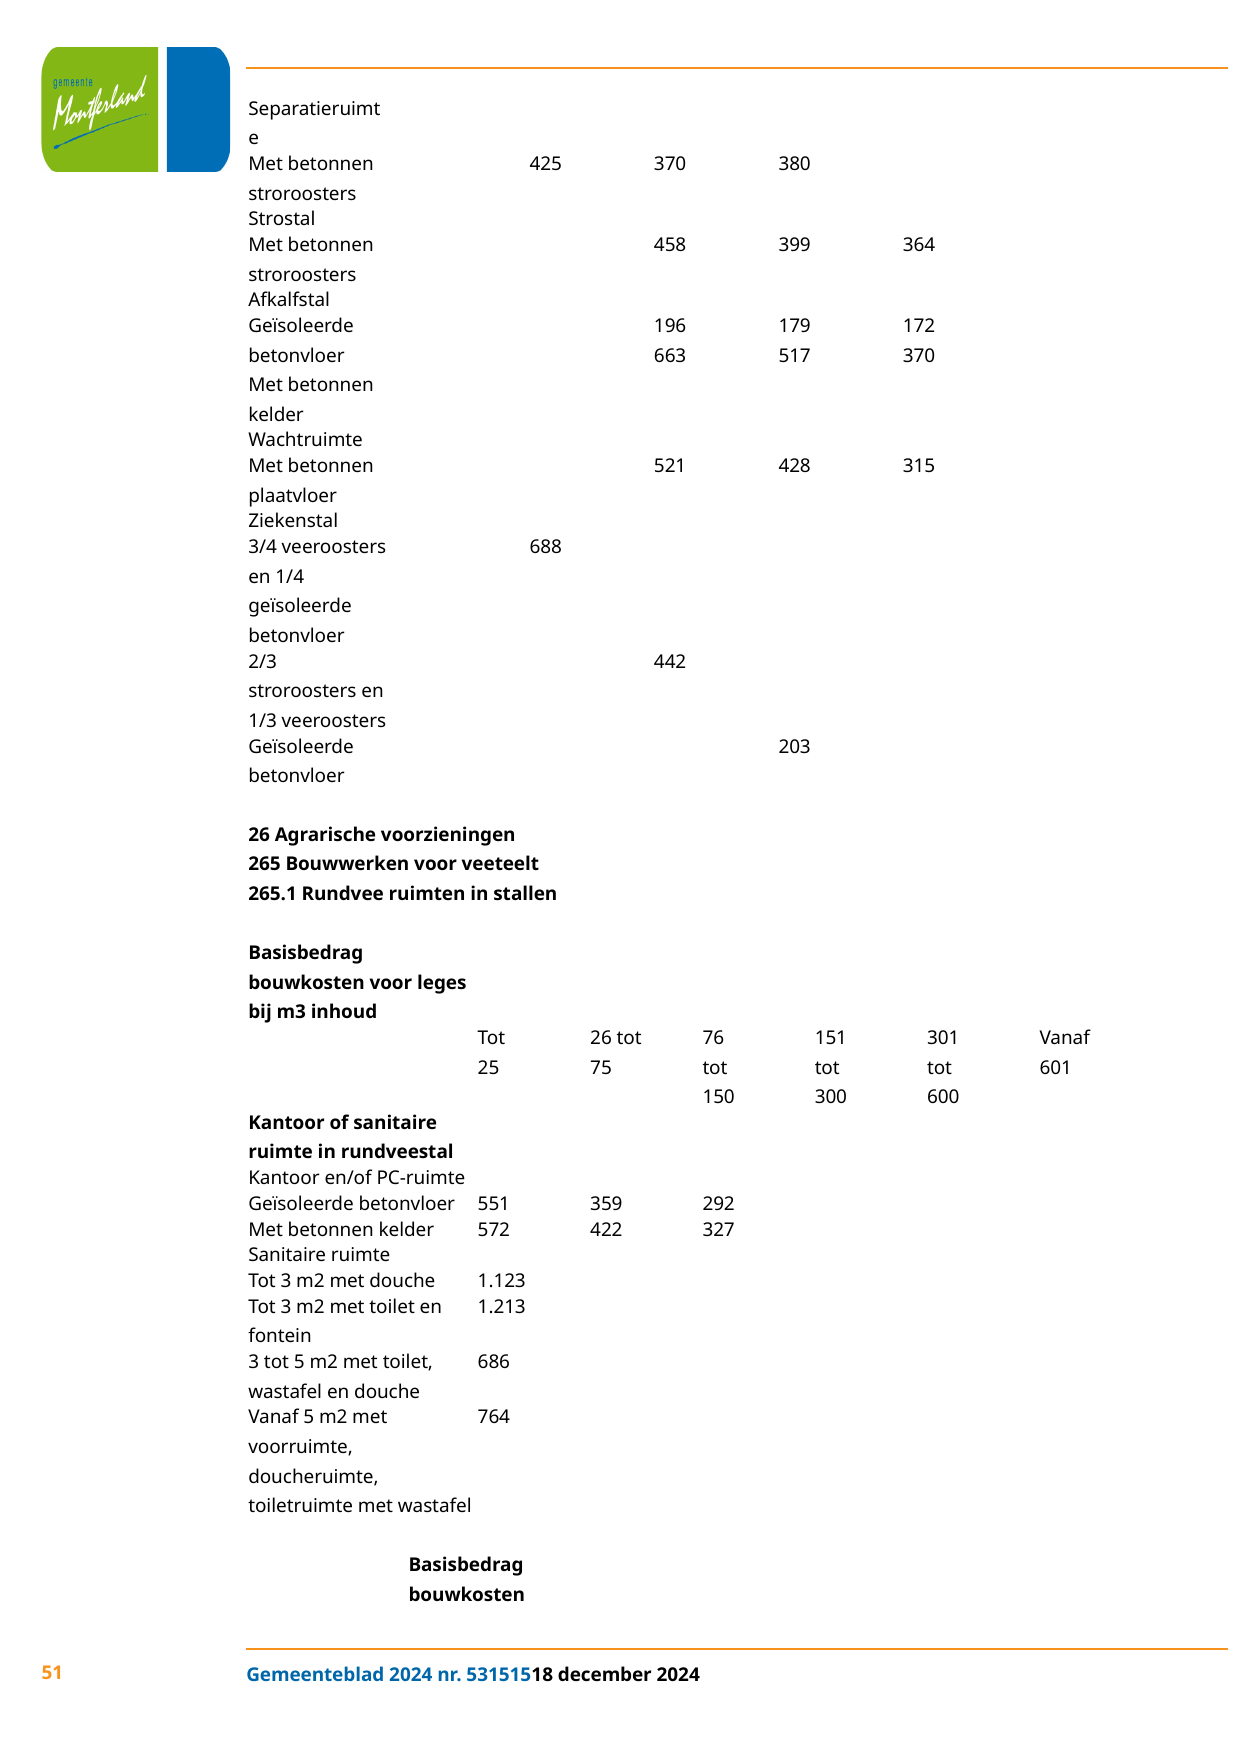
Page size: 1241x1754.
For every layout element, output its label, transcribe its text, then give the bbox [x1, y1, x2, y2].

table_cell [529, 427, 654, 452]
table_cell 76 tot 150 [702, 1024, 814, 1109]
table_cell [590, 1404, 702, 1518]
table_cell [590, 1268, 702, 1293]
table_cell Met betonnen stroroosters [248, 150, 389, 205]
table_cell 3/4 veeroosters en 1/4 geïsoleerde betonvloer [248, 534, 389, 648]
table_cell [389, 150, 529, 205]
table_cell [927, 1404, 1039, 1518]
table_cell [702, 1404, 814, 1518]
table_cell Tot 3 m2 met toilet en fontein [248, 1293, 477, 1348]
table_cell [590, 1165, 702, 1190]
table_cell Wachtruimte [248, 427, 389, 452]
table_cell [1027, 648, 1152, 733]
table_cell [654, 508, 778, 533]
table_cell [590, 1242, 702, 1267]
table_cell Tot 3 m2 met douche [248, 1268, 477, 1293]
text 26 Agrarische voorzieningen [248, 821, 1152, 847]
table_cell [654, 534, 778, 648]
table_cell Strostal [248, 205, 389, 231]
table_cell 380 [778, 150, 903, 205]
table_cell Geïsoleerde betonvloer [248, 733, 389, 788]
table_header Basisbedrag bouwkosten [408, 1551, 537, 1606]
table_cell [389, 286, 529, 312]
table_cell [654, 205, 778, 231]
table_cell [529, 508, 654, 533]
table_cell [1027, 733, 1152, 788]
table_cell 1.213 [478, 1293, 590, 1348]
table_cell [815, 1404, 927, 1518]
table_cell [529, 286, 654, 312]
table_cell [654, 733, 778, 788]
table_cell [389, 312, 529, 427]
table_cell 572 [478, 1216, 590, 1242]
table_cell [389, 534, 529, 648]
table_cell Afkalfstal [248, 286, 389, 312]
table_cell [389, 427, 529, 452]
table_cell [654, 286, 778, 312]
table_cell [903, 286, 1027, 312]
table_cell [702, 1268, 814, 1293]
table_cell 172 370 [903, 312, 1027, 427]
table_cell Geïsoleerde betonvloer [248, 1190, 477, 1216]
table_cell [702, 1165, 814, 1190]
table_cell [1027, 427, 1152, 452]
table_cell [903, 534, 1027, 648]
table_cell 422 [590, 1216, 702, 1242]
table_cell [1039, 1216, 1152, 1242]
table_cell 196 663 [654, 312, 778, 427]
table_cell [1027, 534, 1152, 648]
table_cell [654, 95, 778, 150]
text 265.1 Rundvee ruimten in stallen [248, 880, 1152, 906]
table_cell [815, 1190, 927, 1216]
table_cell [927, 1349, 1039, 1404]
table_cell [903, 508, 1027, 533]
table_cell [654, 427, 778, 452]
table_cell [389, 648, 529, 733]
table_cell [1027, 205, 1152, 231]
table_cell 399 [778, 231, 903, 286]
table_cell [702, 1109, 814, 1164]
table_cell 151 tot 300 [815, 1024, 927, 1109]
table_cell 442 [654, 648, 778, 733]
table_cell [815, 1242, 927, 1267]
table_cell [389, 453, 529, 508]
table_cell 203 [778, 733, 903, 788]
table_cell 26 tot 75 [590, 1024, 702, 1109]
table_cell [778, 534, 903, 648]
table_cell [702, 1349, 814, 1404]
table_cell 3 tot 5 m2 met toilet, wastafel en douche [248, 1349, 477, 1404]
table_cell [590, 1109, 702, 1164]
table_cell Sanitaire ruimte [248, 1242, 477, 1267]
table_cell [778, 205, 903, 231]
table_cell [815, 1109, 927, 1164]
table_cell [1039, 1190, 1152, 1216]
table_cell 327 [702, 1216, 814, 1242]
table_cell [778, 427, 903, 452]
table_cell 688 [529, 534, 654, 648]
table_cell [903, 733, 1027, 788]
table_cell 686 [478, 1349, 590, 1404]
table_cell [927, 1268, 1039, 1293]
table_cell [1027, 508, 1152, 533]
table_cell 764 [478, 1404, 590, 1518]
picture [41, 47, 231, 172]
table_cell [1027, 95, 1152, 150]
table_cell [815, 1293, 927, 1348]
table_cell [1027, 231, 1152, 286]
table_cell Geïsoleerde betonvloer Met betonnen kelder [248, 312, 389, 427]
table_cell [1027, 286, 1152, 312]
table_cell [248, 1024, 477, 1109]
table_cell [815, 1165, 927, 1190]
table_cell [927, 1165, 1039, 1190]
table_cell 458 [654, 231, 778, 286]
table_cell [927, 1293, 1039, 1348]
table_cell Met betonnen kelder [248, 1216, 477, 1242]
table_cell 428 [778, 453, 903, 508]
table_cell [529, 312, 654, 427]
table_cell [389, 733, 529, 788]
table_cell 521 [654, 453, 778, 508]
table_cell [1039, 1349, 1152, 1404]
table_cell 2/3 stroroosters en 1/3 veeroosters [248, 648, 389, 733]
table_cell 179 517 [778, 312, 903, 427]
table_cell [529, 733, 654, 788]
table_cell [478, 1165, 590, 1190]
table_cell 292 [702, 1190, 814, 1216]
table_cell 370 [654, 150, 778, 205]
table_cell [529, 231, 654, 286]
table_cell [815, 1349, 927, 1404]
table_cell [903, 205, 1027, 231]
table_cell [903, 427, 1027, 452]
table_cell [927, 1109, 1039, 1164]
table_cell [529, 205, 654, 231]
table_cell [702, 1242, 814, 1267]
table_cell [927, 1190, 1039, 1216]
table_cell [529, 648, 654, 733]
table_cell [389, 231, 529, 286]
table_cell [1039, 1242, 1152, 1267]
table_cell [1027, 150, 1152, 205]
table_cell Kantoor of sanitaire ruimte in rundveestal [248, 1109, 477, 1164]
table_cell Ziekenstal [248, 508, 389, 533]
table_cell Met betonnen plaatvloer [248, 453, 389, 508]
table_cell 364 [903, 231, 1027, 286]
table_cell [590, 1349, 702, 1404]
table_cell [702, 1293, 814, 1348]
table_cell [1039, 1109, 1152, 1164]
table_cell [389, 508, 529, 533]
table_cell [1039, 1268, 1152, 1293]
table_cell [478, 1242, 590, 1267]
table_cell [478, 1109, 590, 1164]
table_cell [778, 508, 903, 533]
table_cell [1027, 312, 1152, 427]
table_cell 315 [903, 453, 1027, 508]
table_cell Tot 25 [478, 1024, 590, 1109]
table_cell Met betonnen stroroosters [248, 231, 389, 286]
table_cell Vanaf 601 [1039, 1024, 1152, 1109]
table_cell [1039, 1165, 1152, 1190]
table_cell [590, 1293, 702, 1348]
table_cell [815, 1268, 927, 1293]
table_cell Kantoor en/of PC-ruimte [248, 1165, 477, 1190]
table_cell 301 tot 600 [927, 1024, 1039, 1109]
table_header [248, 1551, 408, 1606]
text 265 Bouwwerken voor veeteelt [248, 851, 1152, 876]
table_cell [778, 648, 903, 733]
table_cell [903, 648, 1027, 733]
table_cell [529, 453, 654, 508]
table_cell 1.123 [478, 1268, 590, 1293]
table_cell [389, 95, 529, 150]
table_cell [529, 95, 654, 150]
table_cell [927, 1216, 1039, 1242]
table_cell [815, 1216, 927, 1242]
table_cell Vanaf 5 m2 met voorruimte, doucheruimte, toiletruimte met wastafel [248, 1404, 477, 1518]
table_cell 551 [478, 1190, 590, 1216]
table_cell 359 [590, 1190, 702, 1216]
table_cell [389, 205, 529, 231]
table_cell [903, 95, 1027, 150]
table_cell 425 [529, 150, 654, 205]
table_cell [778, 286, 903, 312]
table_cell [1039, 1404, 1152, 1518]
table_cell [903, 150, 1027, 205]
table_cell [778, 95, 903, 150]
table_header Basisbedrag bouwkosten voor leges bij m3 inhoud [248, 939, 477, 1024]
table_cell [927, 1242, 1039, 1267]
table_cell [1039, 1293, 1152, 1348]
table_cell Separatieruimte [248, 95, 389, 150]
table_cell [1027, 453, 1152, 508]
